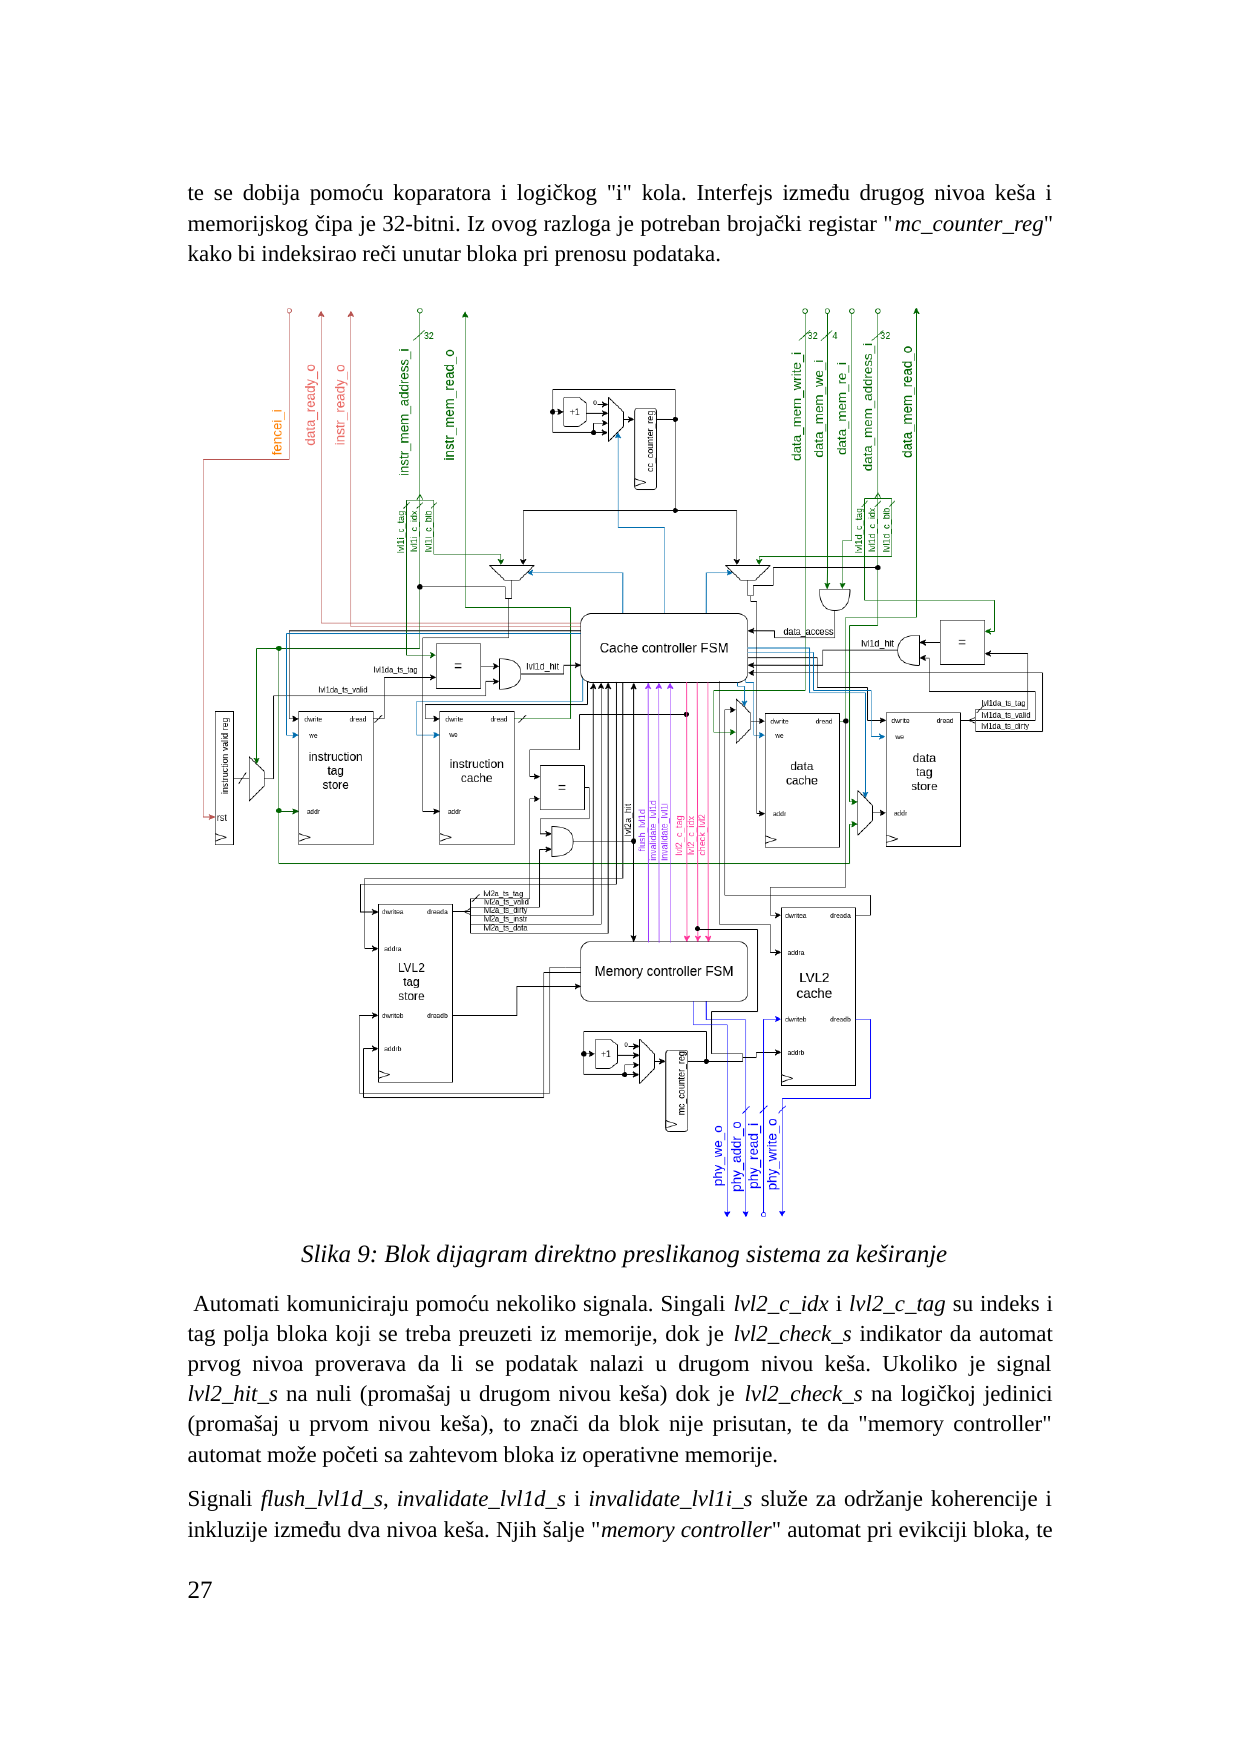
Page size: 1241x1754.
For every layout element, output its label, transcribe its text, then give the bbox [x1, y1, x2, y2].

text te se dobija pomoću koparatora i logičkog "i" kola. Interfejs između drugog nivoa keša i memorijskog čipa je 32-bitni. Iz ovog razloga je potreban brojački registar "mc_counter_reg" kako bi indeksirao reči unutar bloka pri prenosu podataka. [187, 179, 1053, 266]
text Automati komuniciraju pomoću nekoliko signala. Singali lvl2_c_idx i lvl2_c_tag su indeks i tag polja bloka koji se treba preuzeti iz memorije, dok je lvl2_check_s indikator da automat prvog nivoa proverava da li se podatak nalazi u drugom nivou keša. Ukoliko je signal lvl2_hit_s na nuli (promašaj u drugom nivou keša) dok je lvl2_check_s na logičkoj jedinici (promašaj u prvom nivou keša), to znači da blok nije prisutan, te da "memory controller" automat može početi sa zahtevom bloka iz operativne memorije. [187, 285, 1062, 1467]
text Signali flush_lvl1d_s, invalidate_lvl1d_s i invalidate_lvl1i_s služe za održanje koherencije i inkluzije između dva nivoa keša. Njih šalje "memory controller" automat pri evikciji bloka, te [187, 1485, 1053, 1542]
text Slika 9: Blok dijagram direktno preslikanog sistema za keširanje [188, 1234, 1062, 1268]
picture [192, 297, 1058, 1234]
